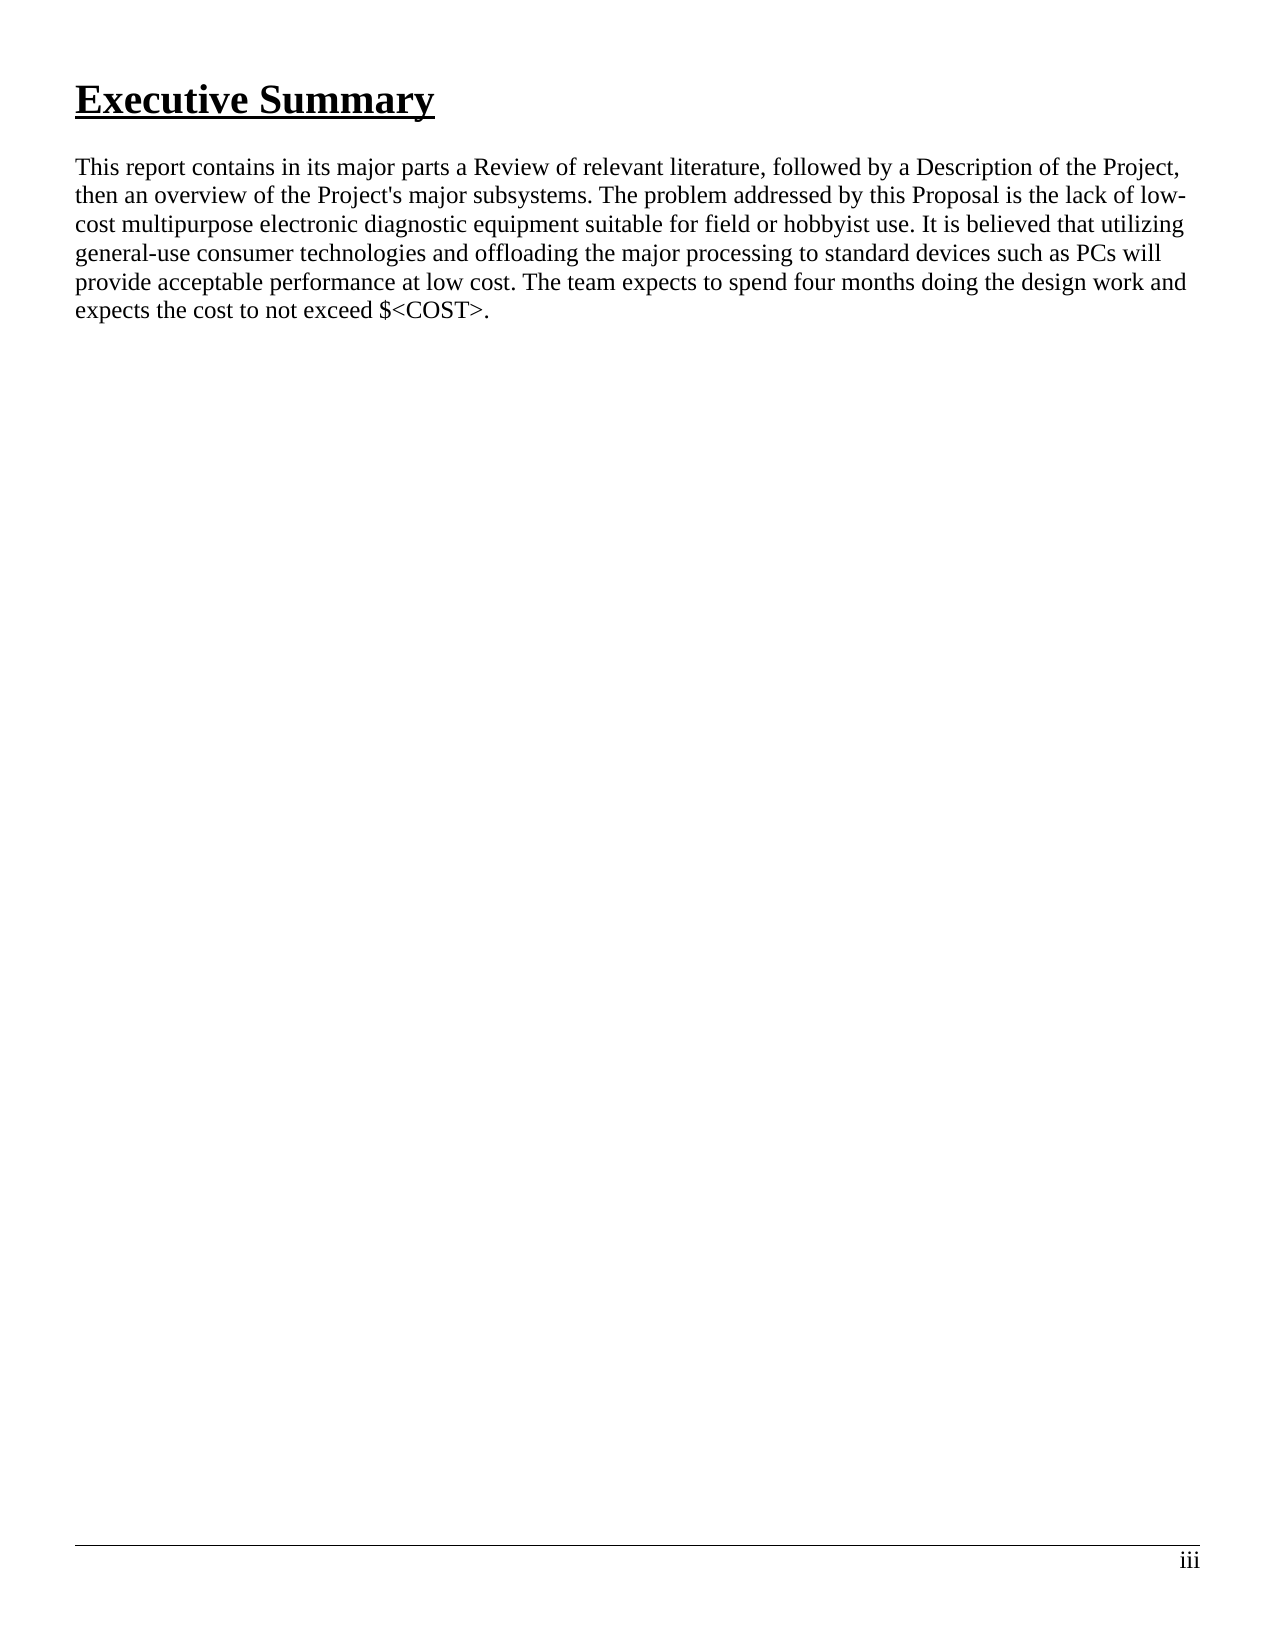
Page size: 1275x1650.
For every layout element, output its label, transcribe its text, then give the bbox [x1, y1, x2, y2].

subtitle Executive Summary [75, 75, 1200, 123]
text This report contains in its major parts a Review of relevant literature, followed by a Description of the Project, then an overview of the Project's major subsystems. The problem addressed by this Proposal is the lack of low-cost multipurpose electronic diagnostic equipment suitable for field or hobbyist use. It is believed that utilizing general-use consumer technologies and offloading the major processing to standard devices such as PCs will provide acceptable performance at low cost. The team expects to spend four months doing the design work and expects the cost to not exceed $<COST>. [75, 152, 1200, 324]
